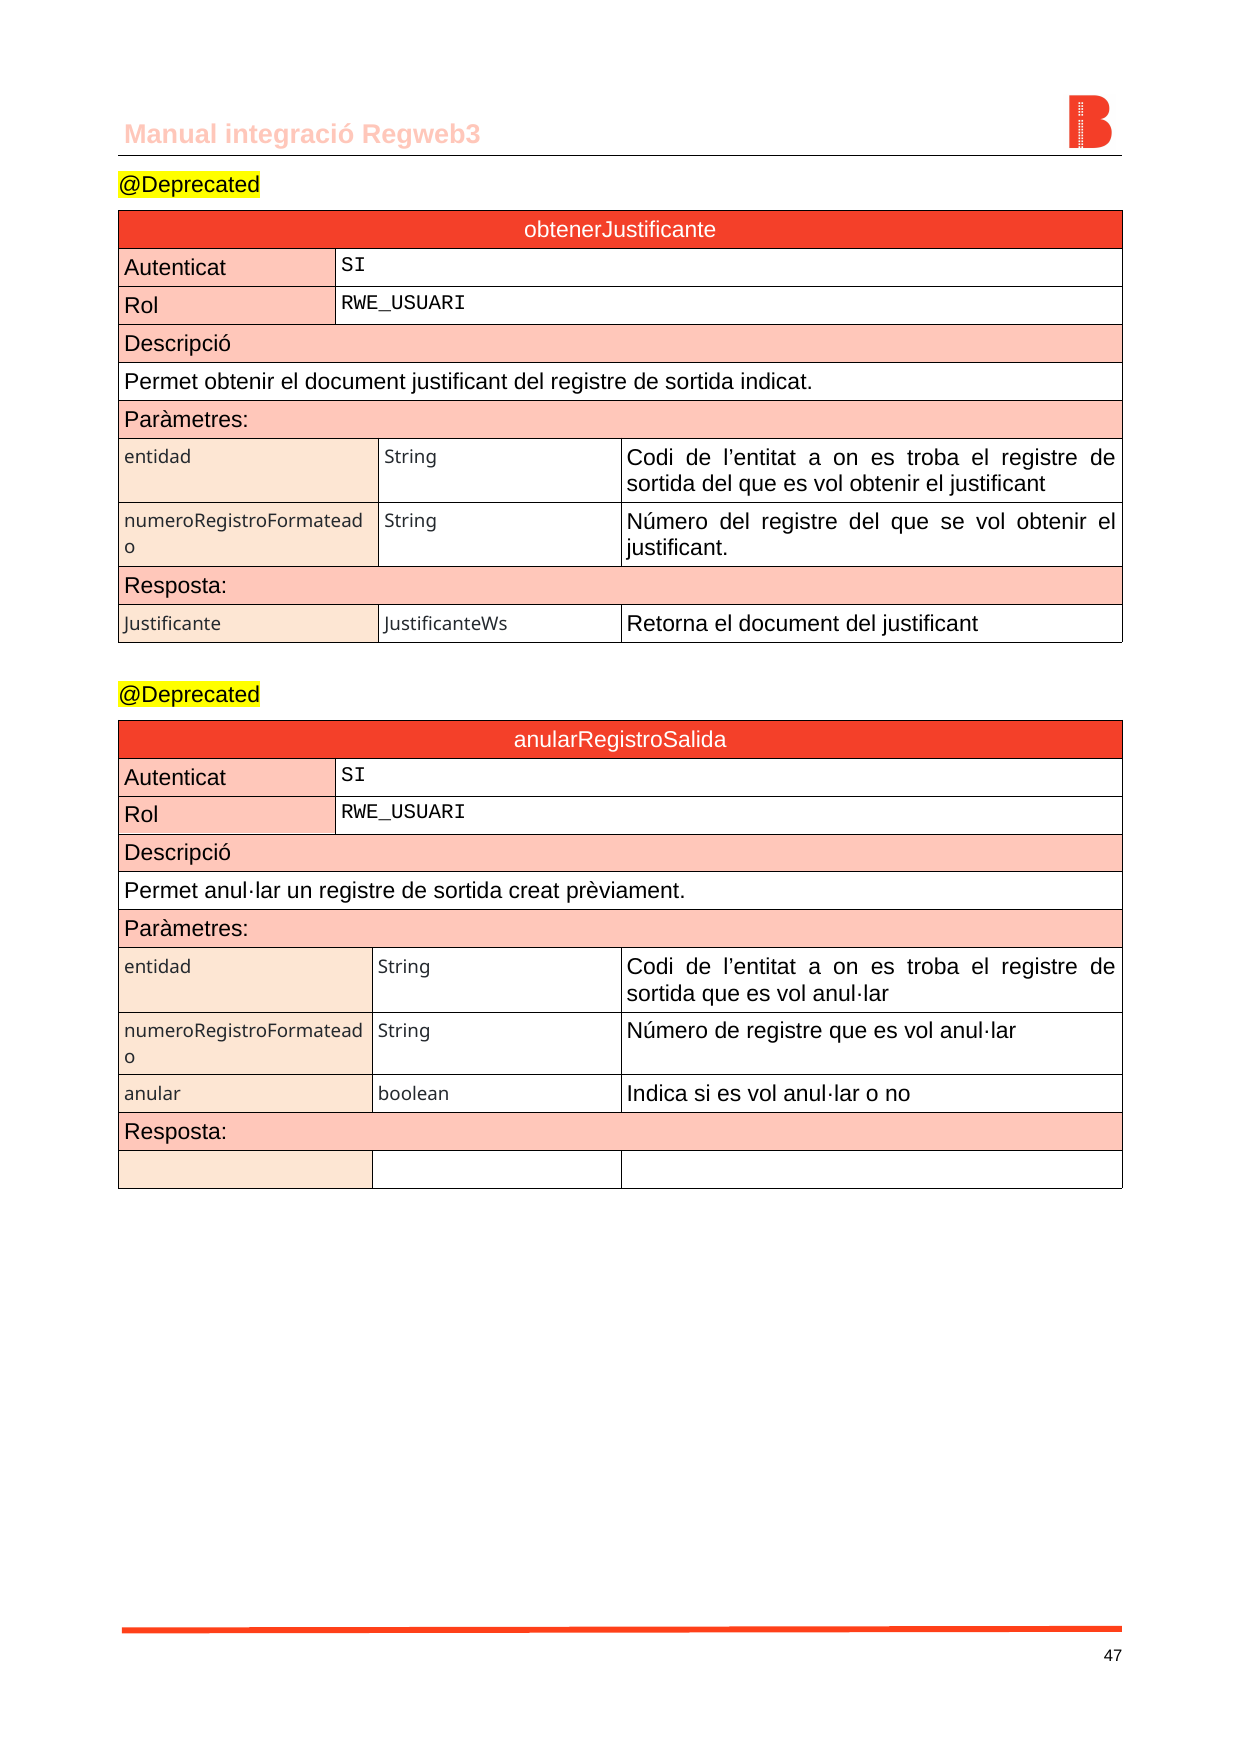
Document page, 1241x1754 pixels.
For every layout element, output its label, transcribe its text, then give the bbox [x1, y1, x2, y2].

table_cell Descripció [119, 325, 1122, 362]
table_cell anular [119, 1075, 372, 1112]
picture [1063, 94, 1117, 150]
table_cell Resposta: [119, 567, 1122, 604]
table_cell entidad [119, 439, 378, 502]
table_cell Retorna el document del justificant [622, 605, 1122, 642]
table_cell numeroRegistroFormateado [119, 503, 378, 566]
text @Deprecated [118, 171, 1122, 198]
table_cell [622, 1151, 1122, 1188]
table_cell Rol [119, 287, 335, 324]
table_cell numeroRegistroFormateado [119, 1013, 372, 1074]
table_cell JustificanteWs [379, 605, 621, 642]
table_header anularRegistroSalida [119, 721, 1122, 758]
table_cell String [373, 1013, 621, 1074]
table_cell Número del registre del que se vol obtenir el justificant. [622, 503, 1122, 566]
table_cell RWE_USUARI [336, 287, 1122, 324]
table_cell [119, 1151, 372, 1188]
table_cell Permet anul·lar un registre de sortida creat prèviament. [119, 872, 1122, 909]
text @Deprecated [118, 681, 1122, 707]
table_cell SI [336, 759, 1122, 796]
table_cell String [373, 948, 621, 1012]
table_cell Resposta: [119, 1113, 1122, 1150]
table_cell String [379, 439, 621, 502]
table_header obtenerJustificante [119, 211, 1122, 248]
table_cell [373, 1151, 621, 1188]
table_cell SI [336, 249, 1122, 286]
table_cell boolean [373, 1075, 621, 1112]
table_cell RWE_USUARI [336, 797, 1122, 833]
table_cell Paràmetres: [119, 910, 1122, 947]
table_cell Número de registre que es vol anul·lar [622, 1013, 1122, 1074]
table_cell entidad [119, 948, 372, 1012]
table_cell Rol [119, 797, 335, 833]
table_cell Indica si es vol anul·lar o no [622, 1075, 1122, 1112]
table_cell Justificante [119, 605, 378, 642]
table_cell Paràmetres: [119, 401, 1122, 438]
table_cell Descripció [119, 835, 1122, 871]
table_cell String [379, 503, 621, 566]
table_cell Autenticat [119, 759, 335, 796]
table_cell Codi de l’entitat a on es troba el registre de sortida que es vol anul·lar [622, 948, 1122, 1012]
table_cell Autenticat [119, 249, 335, 286]
table_cell Codi de l’entitat a on es troba el registre de sortida del que es vol obtenir el justificant [622, 439, 1122, 502]
table_cell Permet obtenir el document justificant del registre de sortida indicat. [119, 363, 1122, 400]
